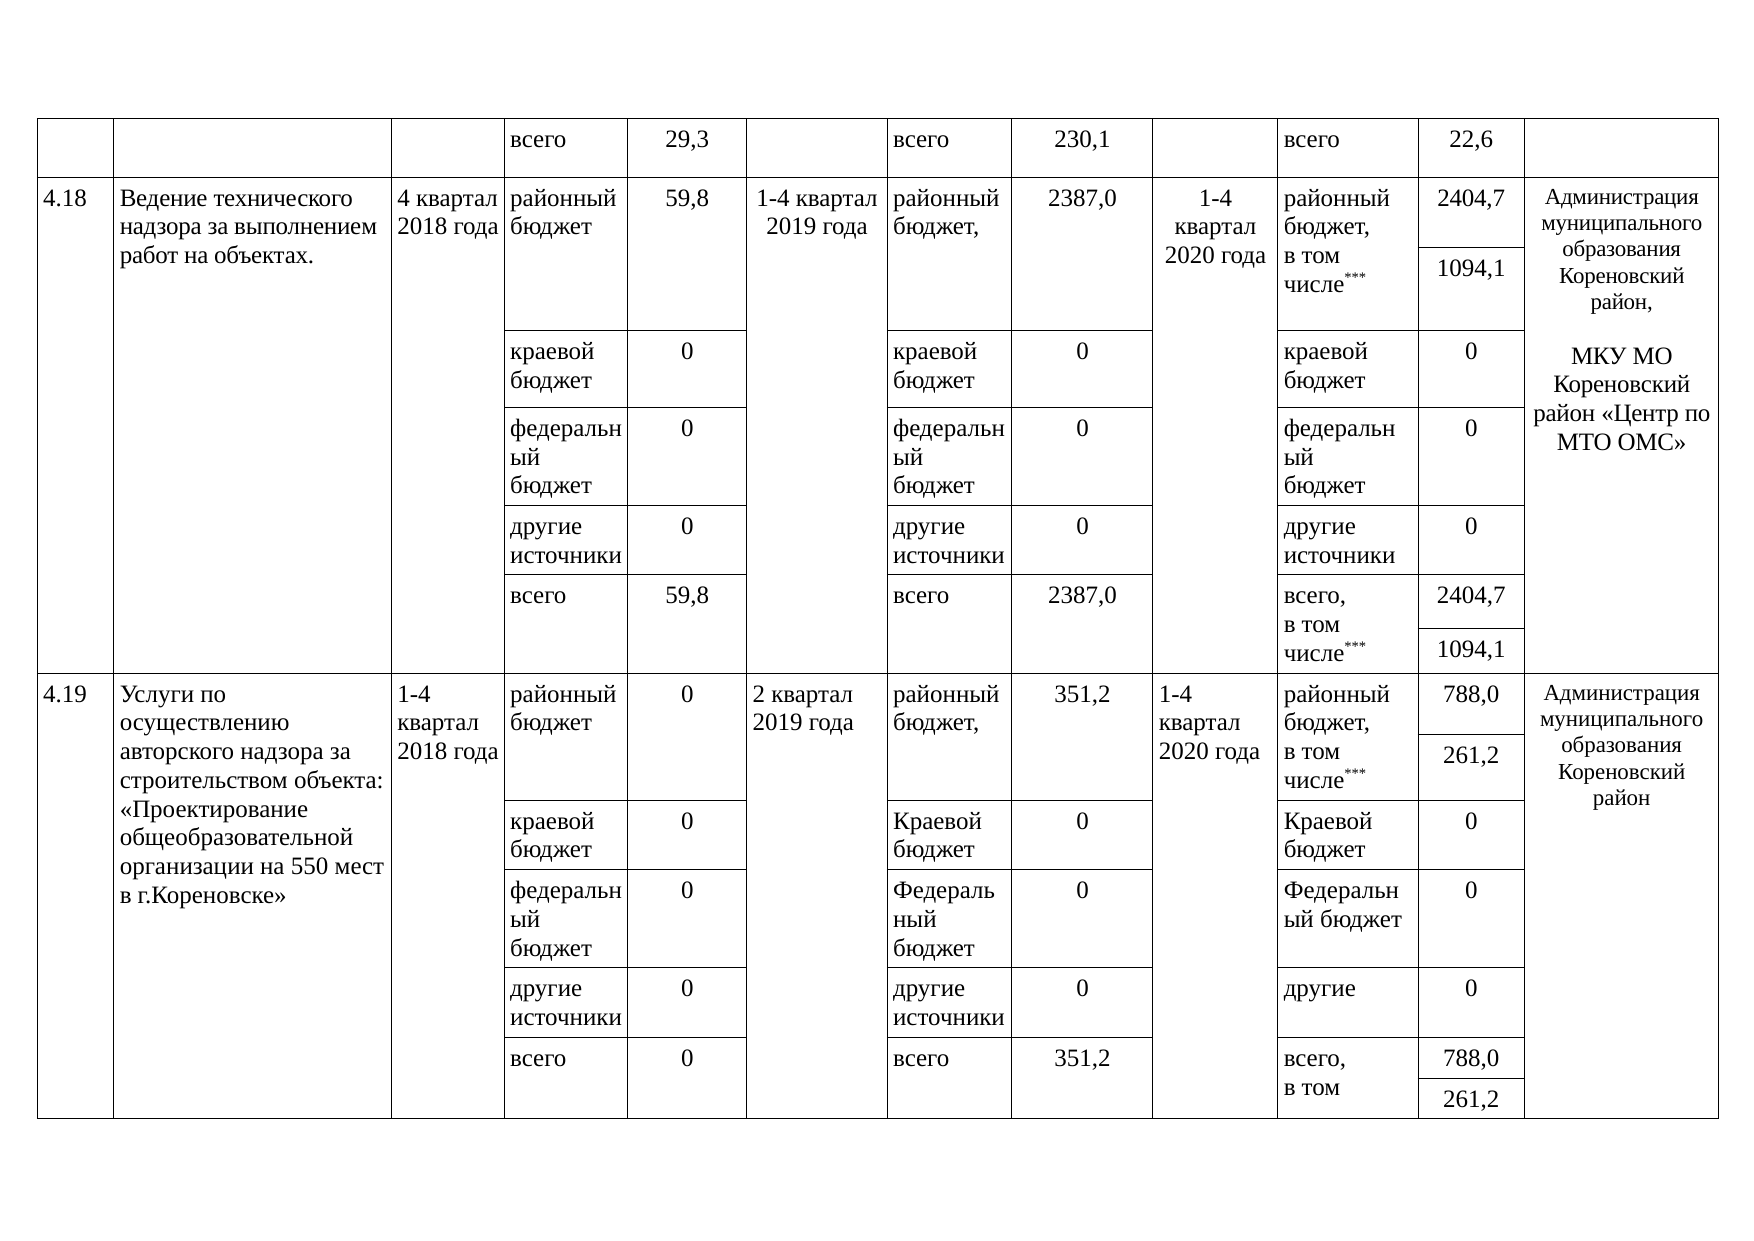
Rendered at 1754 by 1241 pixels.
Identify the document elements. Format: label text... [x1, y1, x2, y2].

table_cell 4.18 [38, 178, 113, 672]
table_cell Услуги по осуществлению авторского надзора за строительством объекта: «Проектирование общеобразовательной организации на 550 мест в г.Кореновске» [114, 674, 391, 1118]
table_cell районный бюджет, в том числе*** [1278, 178, 1418, 330]
table_cell [114, 119, 391, 176]
table_cell 2 квартал 2019 года [747, 674, 887, 1118]
table_cell 4.19 [38, 674, 113, 1118]
table_cell всего, в том числе*** [1278, 575, 1418, 672]
table_cell 0 [628, 674, 746, 799]
table_cell 1094,1 [1419, 248, 1524, 330]
table_cell 0 [1419, 408, 1524, 505]
table_cell всего [505, 119, 627, 176]
table_cell федеральный бюджет [505, 408, 627, 505]
table_cell 0 [1419, 506, 1524, 574]
table_cell другие источники [1278, 506, 1418, 574]
table_cell всего [505, 575, 627, 672]
table_cell 0 [1419, 870, 1524, 967]
table_cell [1525, 119, 1718, 176]
table_cell 0 [628, 801, 746, 869]
table_cell 351,2 [1012, 674, 1152, 799]
table_cell 22,6 [1419, 119, 1524, 176]
table_cell всего [888, 1038, 1011, 1118]
table_cell Федеральный бюджет [888, 870, 1011, 967]
table_cell 1-4 квартал 2018 года [392, 674, 504, 1118]
table_cell 0 [1419, 331, 1524, 407]
table_cell 261,2 [1419, 1079, 1524, 1118]
table_cell [392, 119, 504, 176]
table_cell краевой бюджет [505, 801, 627, 869]
table_cell 0 [1419, 968, 1524, 1037]
table_cell всего [505, 1038, 627, 1118]
table_cell 1094,1 [1419, 629, 1524, 672]
table_cell 2387,0 [1012, 178, 1152, 330]
table_cell 788,0 [1419, 674, 1524, 734]
table_cell районный бюджет, [888, 178, 1011, 330]
table_cell всего [1278, 119, 1418, 176]
table_cell районный бюджет, в том числе*** [1278, 674, 1418, 799]
table_cell [747, 119, 887, 176]
table_cell 1-4 квартал 2020 года [1153, 674, 1277, 1118]
table_cell 1-4 квартал 2019 года [747, 178, 887, 672]
table_cell 0 [628, 331, 746, 407]
table_cell 0 [1012, 506, 1152, 574]
table_cell 0 [1419, 801, 1524, 869]
table_cell 0 [628, 506, 746, 574]
table_cell 0 [628, 870, 746, 967]
table_cell 2387,0 [1012, 575, 1152, 672]
table_cell 230,1 [1012, 119, 1152, 176]
table_cell 351,2 [1012, 1038, 1152, 1118]
table_cell Администрация муниципального образования Кореновский район, МКУ МО Кореновский район «Центр по МТО ОМС» [1525, 178, 1718, 672]
table_cell 2404,7 [1419, 575, 1524, 627]
table_cell федеральный бюджет [505, 870, 627, 967]
table_cell 0 [628, 968, 746, 1037]
table_cell Краевой бюджет [888, 801, 1011, 869]
table_cell 0 [1012, 968, 1152, 1037]
table_cell краевой бюджет [505, 331, 627, 407]
table_cell 29,3 [628, 119, 746, 176]
table_cell Краевой бюджет [1278, 801, 1418, 869]
table_cell 0 [1012, 870, 1152, 967]
table_cell федеральный бюджет [1278, 408, 1418, 505]
table_cell Администрация муниципального образования Кореновский район [1525, 674, 1718, 1118]
table_cell другие источники [888, 968, 1011, 1037]
table_cell другие [1278, 968, 1418, 1037]
table_cell Федеральный бюджет [1278, 870, 1418, 967]
table_cell другие источники [505, 968, 627, 1037]
table_cell районный бюджет [505, 178, 627, 330]
table_cell всего [888, 575, 1011, 672]
table_cell 261,2 [1419, 735, 1524, 799]
table_cell 0 [1012, 801, 1152, 869]
table_cell другие источники [888, 506, 1011, 574]
table_cell всего, в том [1278, 1038, 1418, 1118]
table_cell районный бюджет [505, 674, 627, 799]
table_cell 1-4 квартал 2020 года [1153, 178, 1277, 672]
table_cell 59,8 [628, 575, 746, 672]
table_cell районный бюджет, [888, 674, 1011, 799]
table_cell федеральный бюджет [888, 408, 1011, 505]
table_cell 4 квартал 2018 года [392, 178, 504, 672]
table_cell Ведение технического надзора за выполнением работ на объектах. [114, 178, 391, 672]
table_cell краевой бюджет [1278, 331, 1418, 407]
table_cell всего [888, 119, 1011, 176]
table_cell 788,0 [1419, 1038, 1524, 1077]
table_cell 0 [1012, 408, 1152, 505]
table_cell другие источники [505, 506, 627, 574]
table_cell [1153, 119, 1277, 176]
table_cell 59,8 [628, 178, 746, 330]
table_cell краевой бюджет [888, 331, 1011, 407]
table_cell 0 [628, 1038, 746, 1118]
table_cell 0 [1012, 331, 1152, 407]
table_cell [38, 119, 113, 176]
table_cell 0 [628, 408, 746, 505]
table_cell 2404,7 [1419, 178, 1524, 247]
